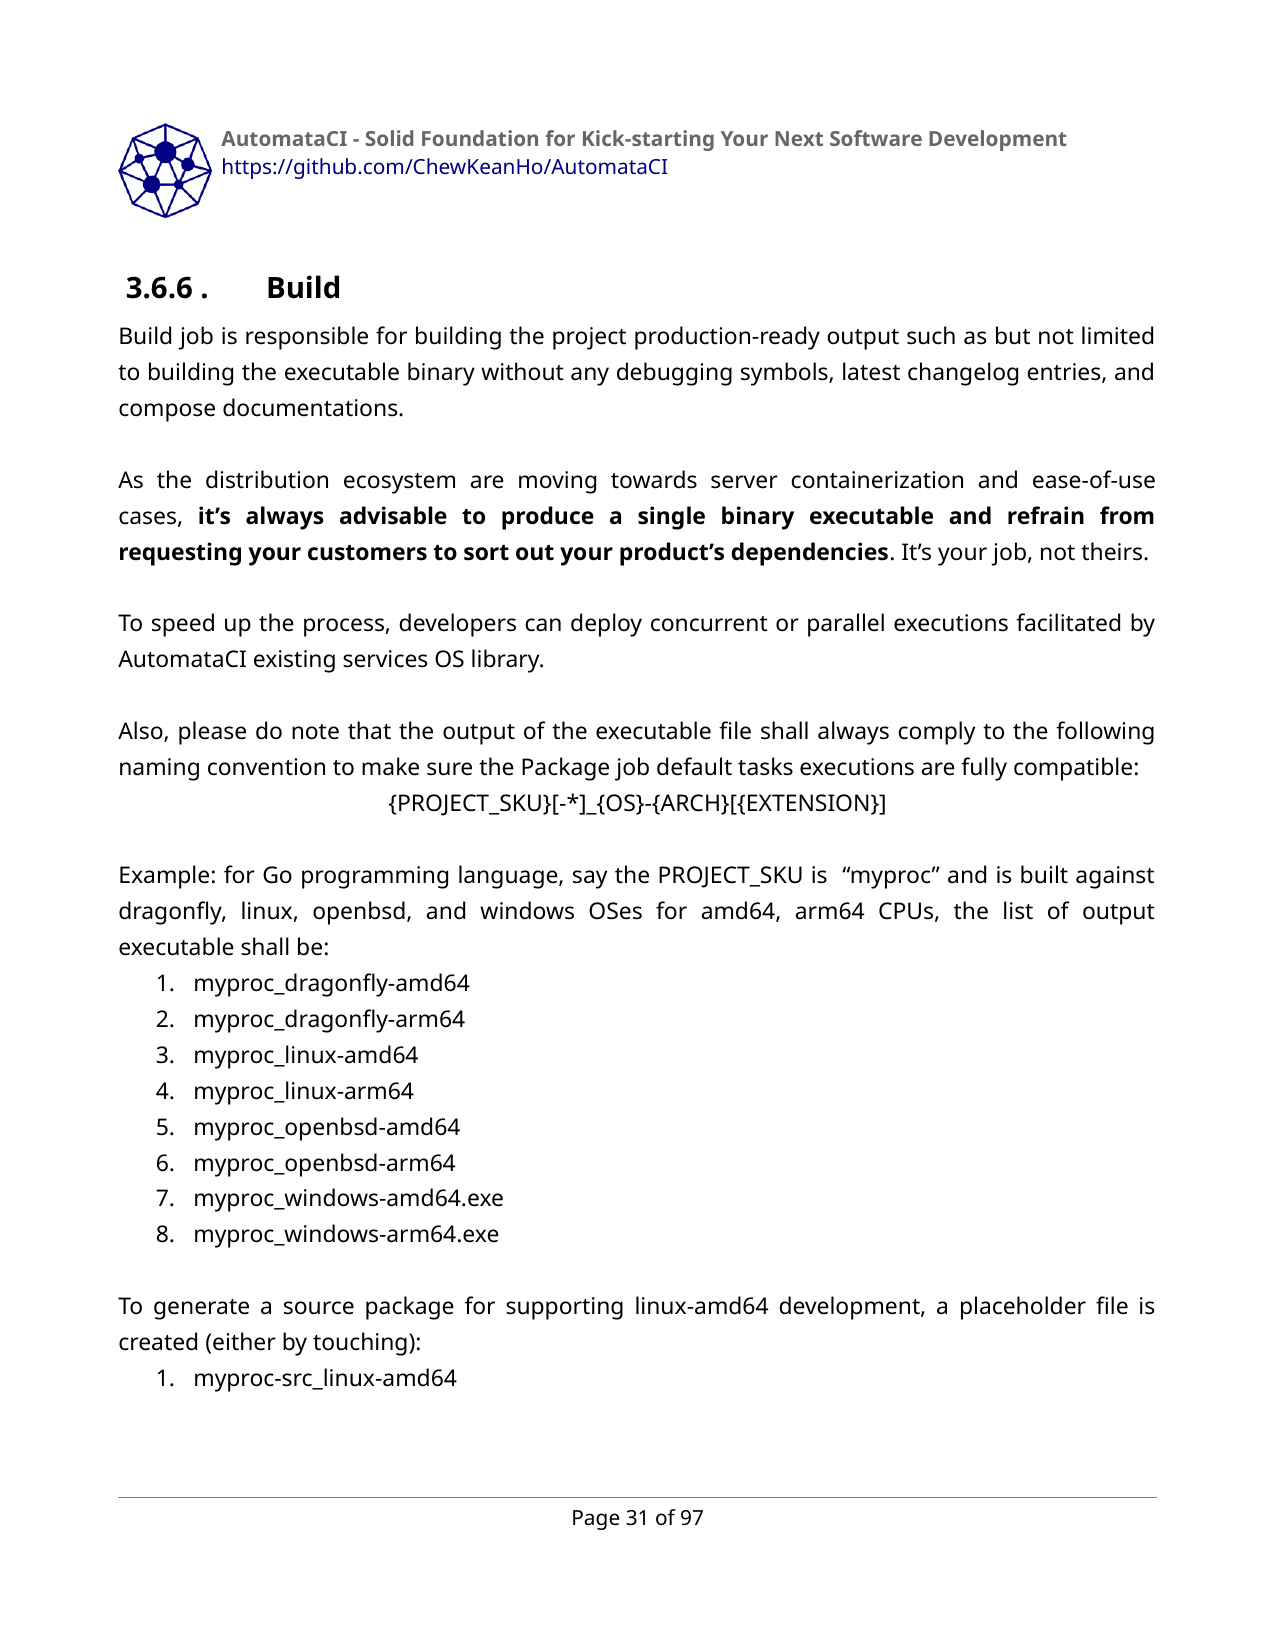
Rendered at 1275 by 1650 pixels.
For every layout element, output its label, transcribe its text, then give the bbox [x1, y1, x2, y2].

text To generate a source package for supporting linux-amd64 development, a placeholder file is created (either by touching): [118, 1290, 1157, 1357]
text As the distribution ecosystem are moving towards server containerization and ease-of-use cases, it’s always advisable to produce a single binary executable and refrain from requesting your customers to sort out your product’s dependencies. It’s your job, not theirs. [118, 464, 1157, 567]
list myproc_openbsd-arm64 [156, 1146, 1157, 1178]
list myproc_windows-amd64.exe [156, 1182, 1157, 1214]
text Also, please do note that the output of the executable file shall always comply to the following naming convention to make sure the Package job default tasks executions are fully compatible: [118, 715, 1157, 782]
list myproc_windows-arm64.exe [156, 1218, 1157, 1249]
text Example: for Go programming language, say the PROJECT_SKU is “myproc” and is built against dragonfly, linux, openbsd, and windows OSes for amd64, arm64 CPUs, the list of output executable shall be: [118, 859, 1157, 962]
list myproc_openbsd-amd64 [156, 1111, 1157, 1142]
list myproc_dragonfly-amd64 [156, 967, 1157, 998]
text {PROJECT_SKU}[-*]_{OS}-{ARCH}[{EXTENSION}] [118, 787, 1157, 818]
picture [118, 123, 212, 218]
list myproc-src_linux-amd64 [156, 1362, 1157, 1393]
subtitle Build [118, 267, 1157, 307]
list myproc_linux-arm64 [156, 1074, 1157, 1106]
text To speed up the process, developers can deploy concurrent or parallel executions facilitated by AutomataCI existing services OS library. [118, 607, 1157, 674]
text Build job is responsible for building the project production-ready output such as but not limited to building the executable binary without any debugging symbols, latest changelog entries, and compose documentations. [118, 320, 1157, 423]
list myproc_linux-amd64 [156, 1039, 1157, 1070]
list myproc_dragonfly-arm64 [156, 1003, 1157, 1034]
